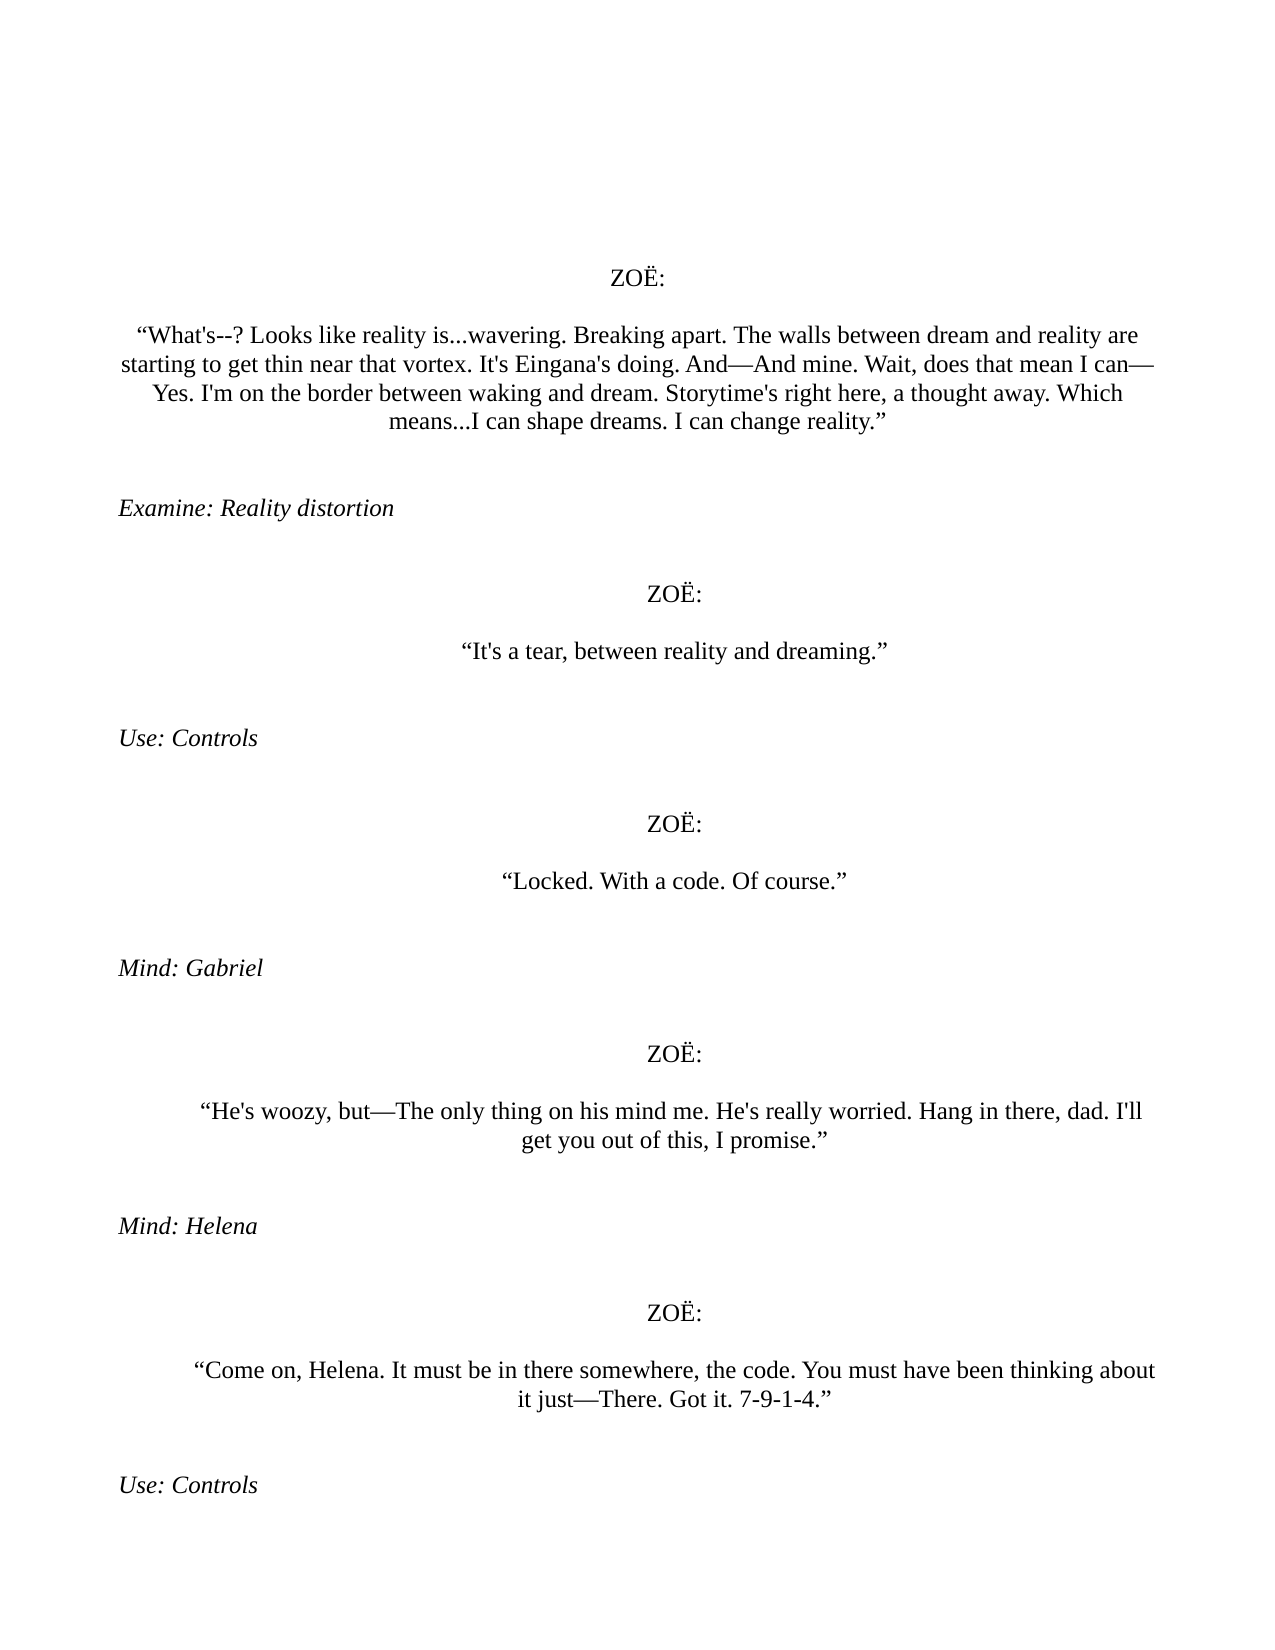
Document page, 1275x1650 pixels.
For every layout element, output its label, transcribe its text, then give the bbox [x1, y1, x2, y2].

text “Locked. With a code. Of course.” [118, 866, 1157, 895]
text Use: Controls [118, 1470, 1157, 1499]
text ZOË: [118, 1298, 1157, 1326]
text “It's a tear, between reality and dreaming.” [118, 636, 1157, 665]
text Mind: Helena [118, 1211, 1157, 1240]
text ZOË: [118, 1039, 1157, 1068]
text ZOË: [118, 263, 1157, 291]
text “What's--? Looks like reality is...wavering. Breaking apart. The walls between dream and reality are starting to get thin near that vortex. It's Eingana's doing. And—And mine. Wait, does that mean I can—Yes. I'm on the border between waking and dream. Storytime's right here, a thought away. Which means...I can shape dreams. I can change reality.” [118, 320, 1157, 435]
text Mind: Gabriel [118, 953, 1157, 981]
text “He's woozy, but—The only thing on his mind me. He's really worried. Hang in there, dad. I'll get you out of this, I promise.” [118, 1096, 1157, 1154]
text Use: Controls [118, 723, 1157, 751]
text ZOË: [118, 579, 1157, 608]
text “Come on, Helena. It must be in there somewhere, the code. You must have been thinking about it just—There. Got it. 7-9-1-4.” [118, 1355, 1157, 1413]
text ZOË: [118, 809, 1157, 838]
text Examine: Reality distortion [118, 493, 1157, 521]
